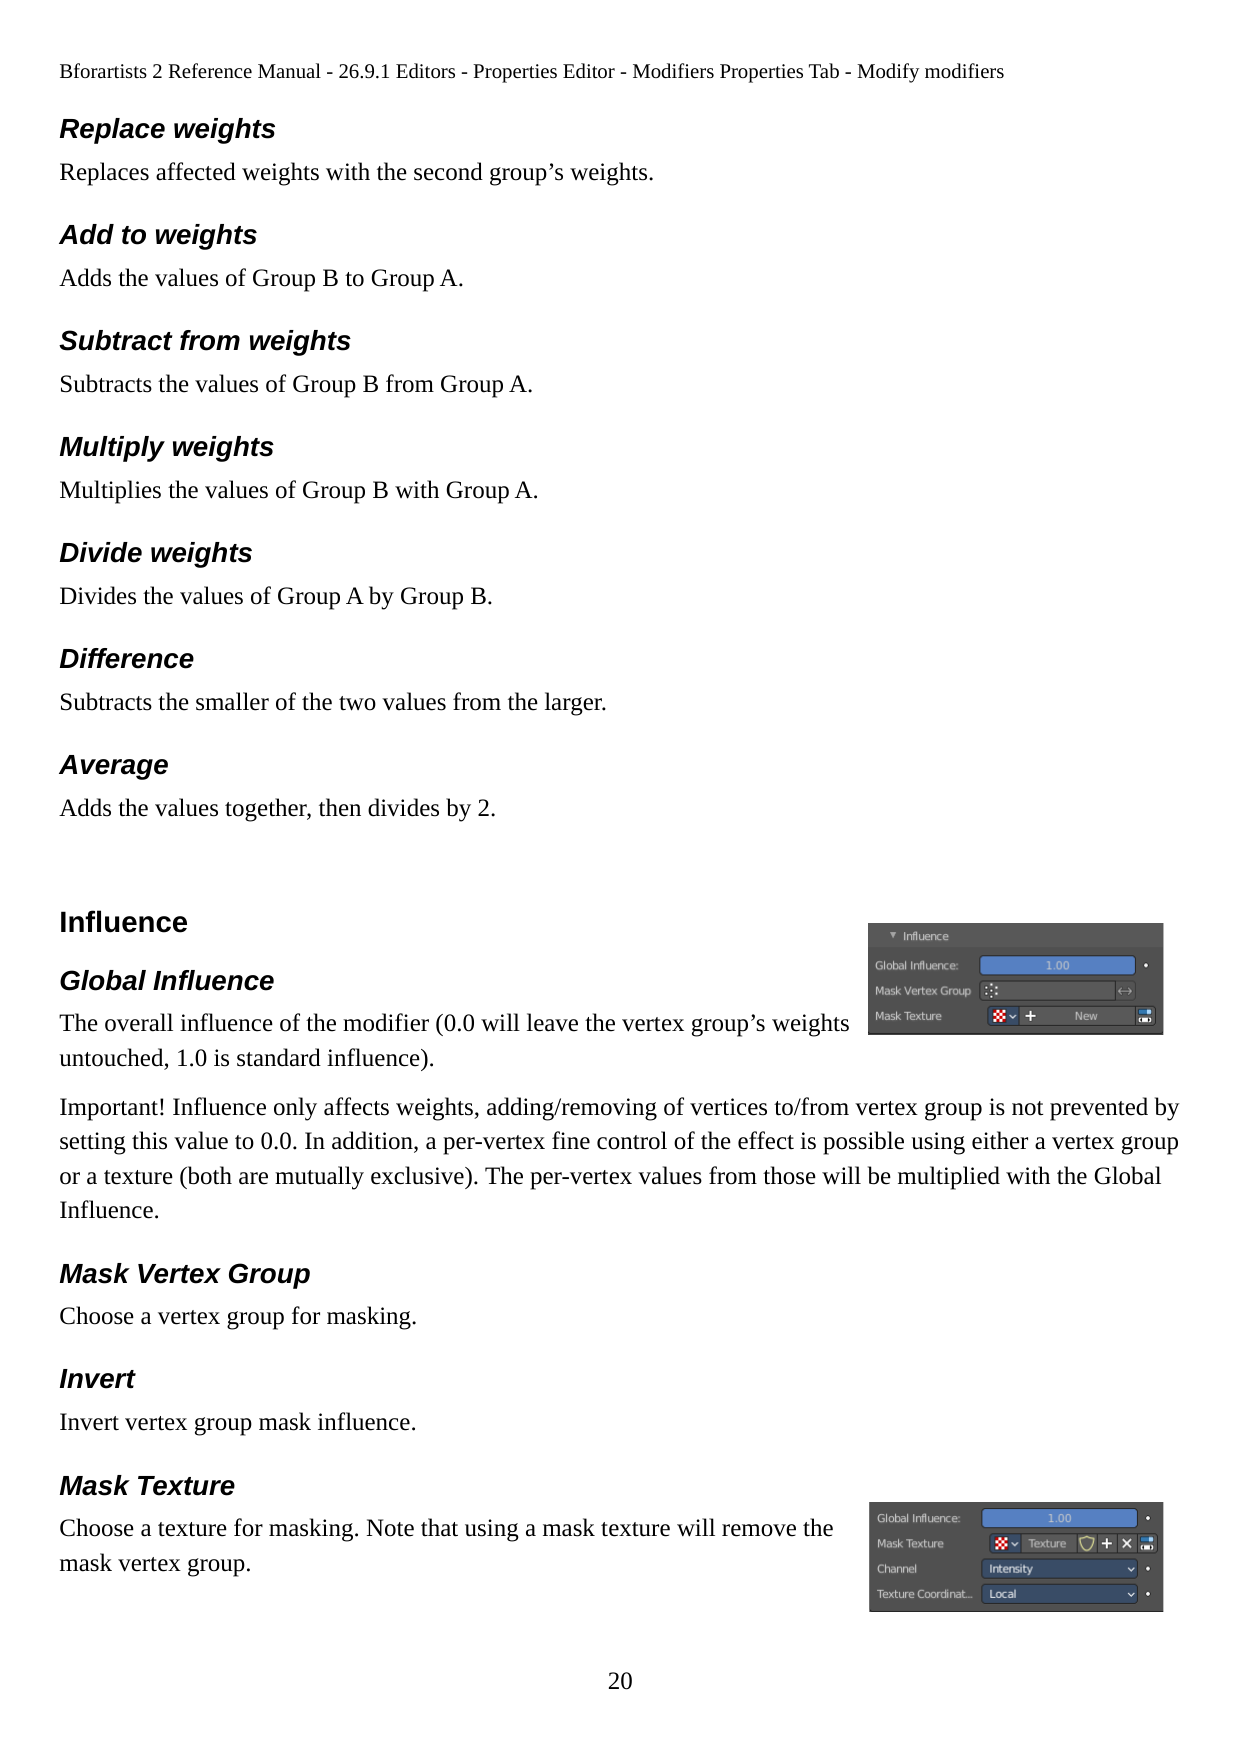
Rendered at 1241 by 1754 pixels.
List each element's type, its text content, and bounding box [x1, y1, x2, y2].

subtitle Divide weights [59, 536, 1181, 568]
text Subtracts the smaller of the two values from the larger. [59, 687, 1181, 715]
subtitle Replace weights [59, 113, 1181, 144]
text Invert vertex group mask influence. [59, 1407, 1181, 1436]
text Subtracts the values of Group B from Group A. [59, 369, 1181, 398]
text Choose a texture for masking. Note that using a mask texture will remove the mask vertex group. [59, 1513, 869, 1576]
subtitle Add to weights [59, 218, 1181, 250]
subtitle Multiply weights [59, 430, 1181, 462]
subtitle Mask Vertex Group [59, 1257, 1181, 1289]
subtitle Mask Texture [59, 1469, 1181, 1501]
subtitle [1164, 964, 1181, 996]
subtitle Global Influence [59, 964, 868, 996]
subtitle Average [59, 748, 1181, 780]
text The overall influence of the modifier (0.0 will leave the vertex group’s weights untouched, 1.0 is standard influence). [59, 1008, 1181, 1072]
subtitle Influence [59, 905, 1181, 939]
text Replaces affected weights with the second group’s weights. [59, 157, 1181, 186]
picture [869, 1502, 1164, 1612]
subtitle Invert [59, 1363, 1181, 1395]
text Adds the values together, then divides by 2. [59, 793, 1181, 821]
text Adds the values of Group B to Group A. [59, 263, 1181, 292]
text Divides the values of Group A by Group B. [59, 581, 1181, 609]
text Important! Influence only affects weights, adding/removing of vertices to/from vertex group is not prevented by setting this value to 0.0. In addition, a per-vertex fine control of the effect is possible using either a vertex group or a texture (both are mutually exclusive). The per-vertex values from those will be multiplied with the Global Influence. [59, 1092, 1181, 1224]
text Multiplies the values of Group B with Group A. [59, 475, 1181, 503]
text Choose a vertex group for masking. [59, 1301, 1181, 1330]
subtitle Subtract from weights [59, 324, 1181, 356]
subtitle Difference [59, 642, 1181, 674]
picture [868, 923, 1164, 1035]
